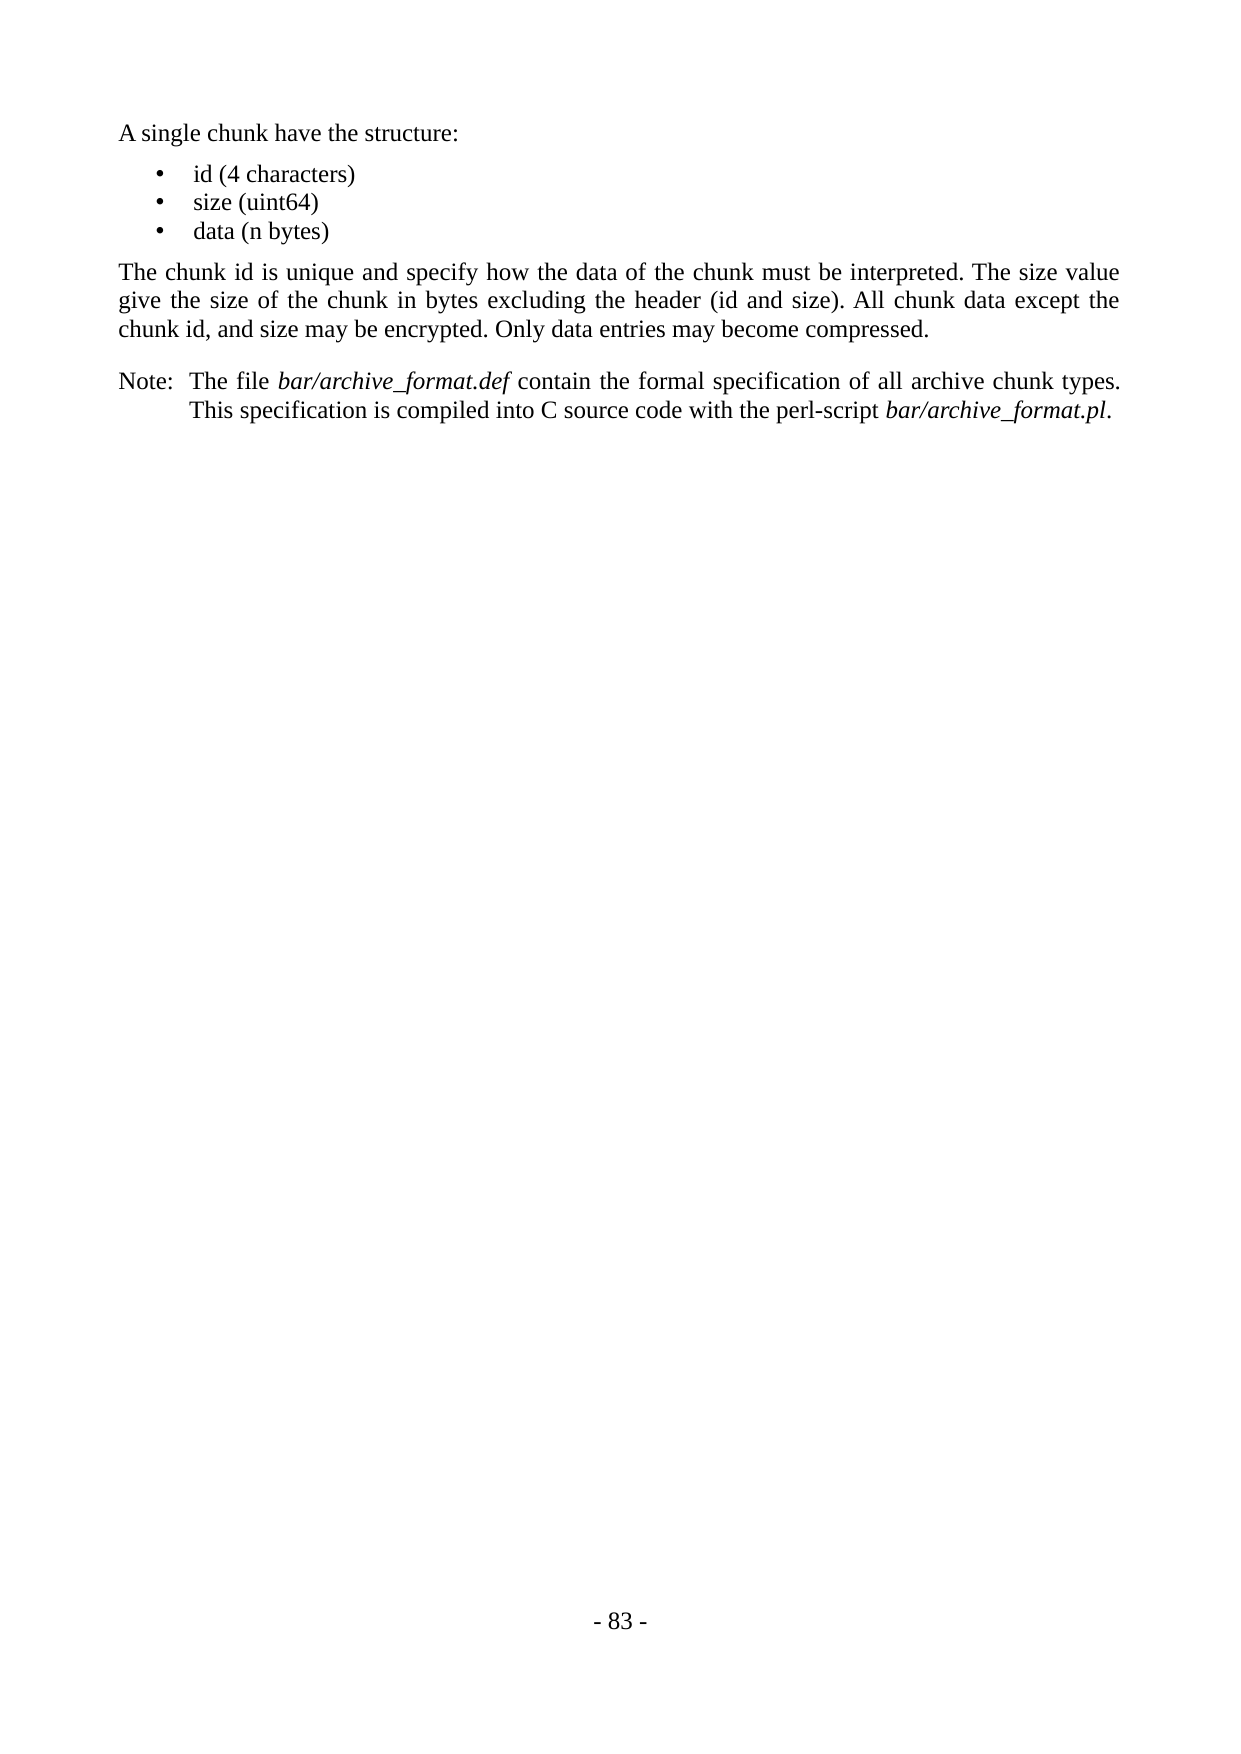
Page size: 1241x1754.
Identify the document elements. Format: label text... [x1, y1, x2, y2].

list data (n bytes) [156, 216, 1122, 245]
text Note: The file bar/archive_format.def contain the formal specification of all archive chunk types. This specification is compiled into C source code with the perl-script bar/archive_format.pl. [118, 366, 1122, 424]
list size (uint64) [156, 187, 1122, 216]
list id (4 characters) [156, 159, 1122, 187]
text A single chunk have the structure: [118, 118, 1122, 147]
text The chunk id is unique and specify how the data of the chunk must be interpreted. The size value give the size of the chunk in bytes excluding the header (id and size). All chunk data except the chunk id, and size may be encrypted. Only data entries may become compressed. [118, 257, 1122, 343]
